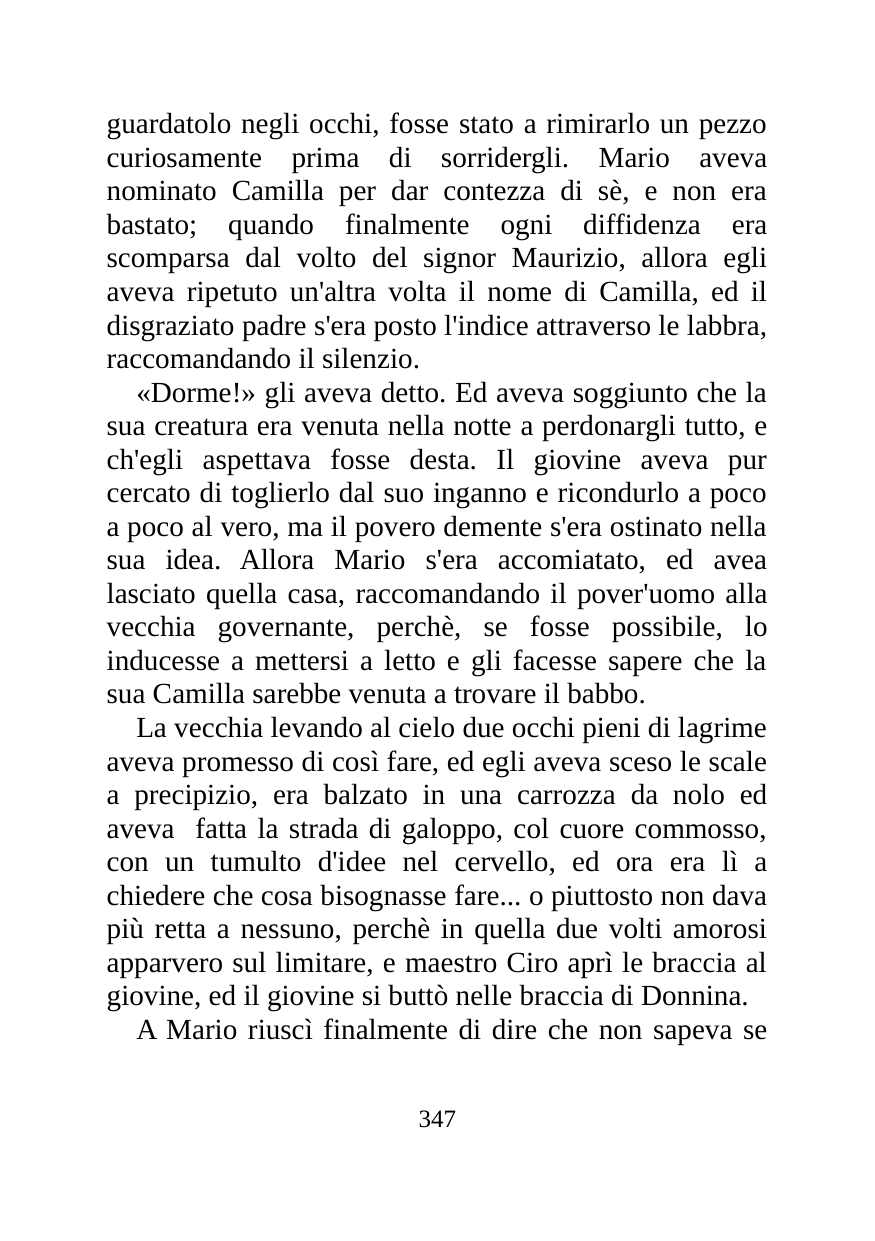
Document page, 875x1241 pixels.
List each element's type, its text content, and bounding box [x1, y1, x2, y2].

text La vecchia levando al cielo due occhi pieni di lagrime aveva promesso di così fare, ed egli aveva sceso le scale a precipizio, era balzato in una carrozza da nolo ed aveva fatta la strada di galoppo, col cuore commosso, con un tumulto d'idee nel cervello, ed ora era lì a chiedere che cosa bisognasse fare... o piuttosto non dava più retta a nessuno, perchè in quella due volti amorosi apparvero sul limitare, e maestro Ciro aprì le braccia al giovine, ed il giovine si buttò nelle braccia di Donnina. [106, 710, 768, 1012]
text guardatolo negli occhi, fosse stato a rimirarlo un pezzo curiosamente prima di sorridergli. Mario aveva nominato Camilla per dar contezza di sè, e non era bastato; quando finalmente ogni diffidenza era scomparsa dal volto del signor Maurizio, allora egli aveva ripetuto un'altra volta il nome di Camilla, ed il disgraziato padre s'era posto l'indice attraverso le labbra, raccomandando il silenzio. [106, 106, 768, 375]
text A Mario riuscì finalmente di dire che non sapeva se [106, 1012, 768, 1046]
text «Dorme!» gli aveva detto. Ed aveva soggiunto che la sua creatura era venuta nella notte a perdonargli tutto, e ch'egli aspettava fosse desta. Il giovine aveva pur cercato di toglierlo dal suo inganno e ricondurlo a poco a poco al vero, ma il povero demente s'era ostinato nella sua idea. Allora Mario s'era accomiatato, ed avea lasciato quella casa, raccomandando il pover'uomo alla vecchia governante, perchè, se fosse possibile, lo inducesse a mettersi a letto e gli facesse sapere che la sua Camilla sarebbe venuta a trovare il babbo. [106, 375, 768, 710]
